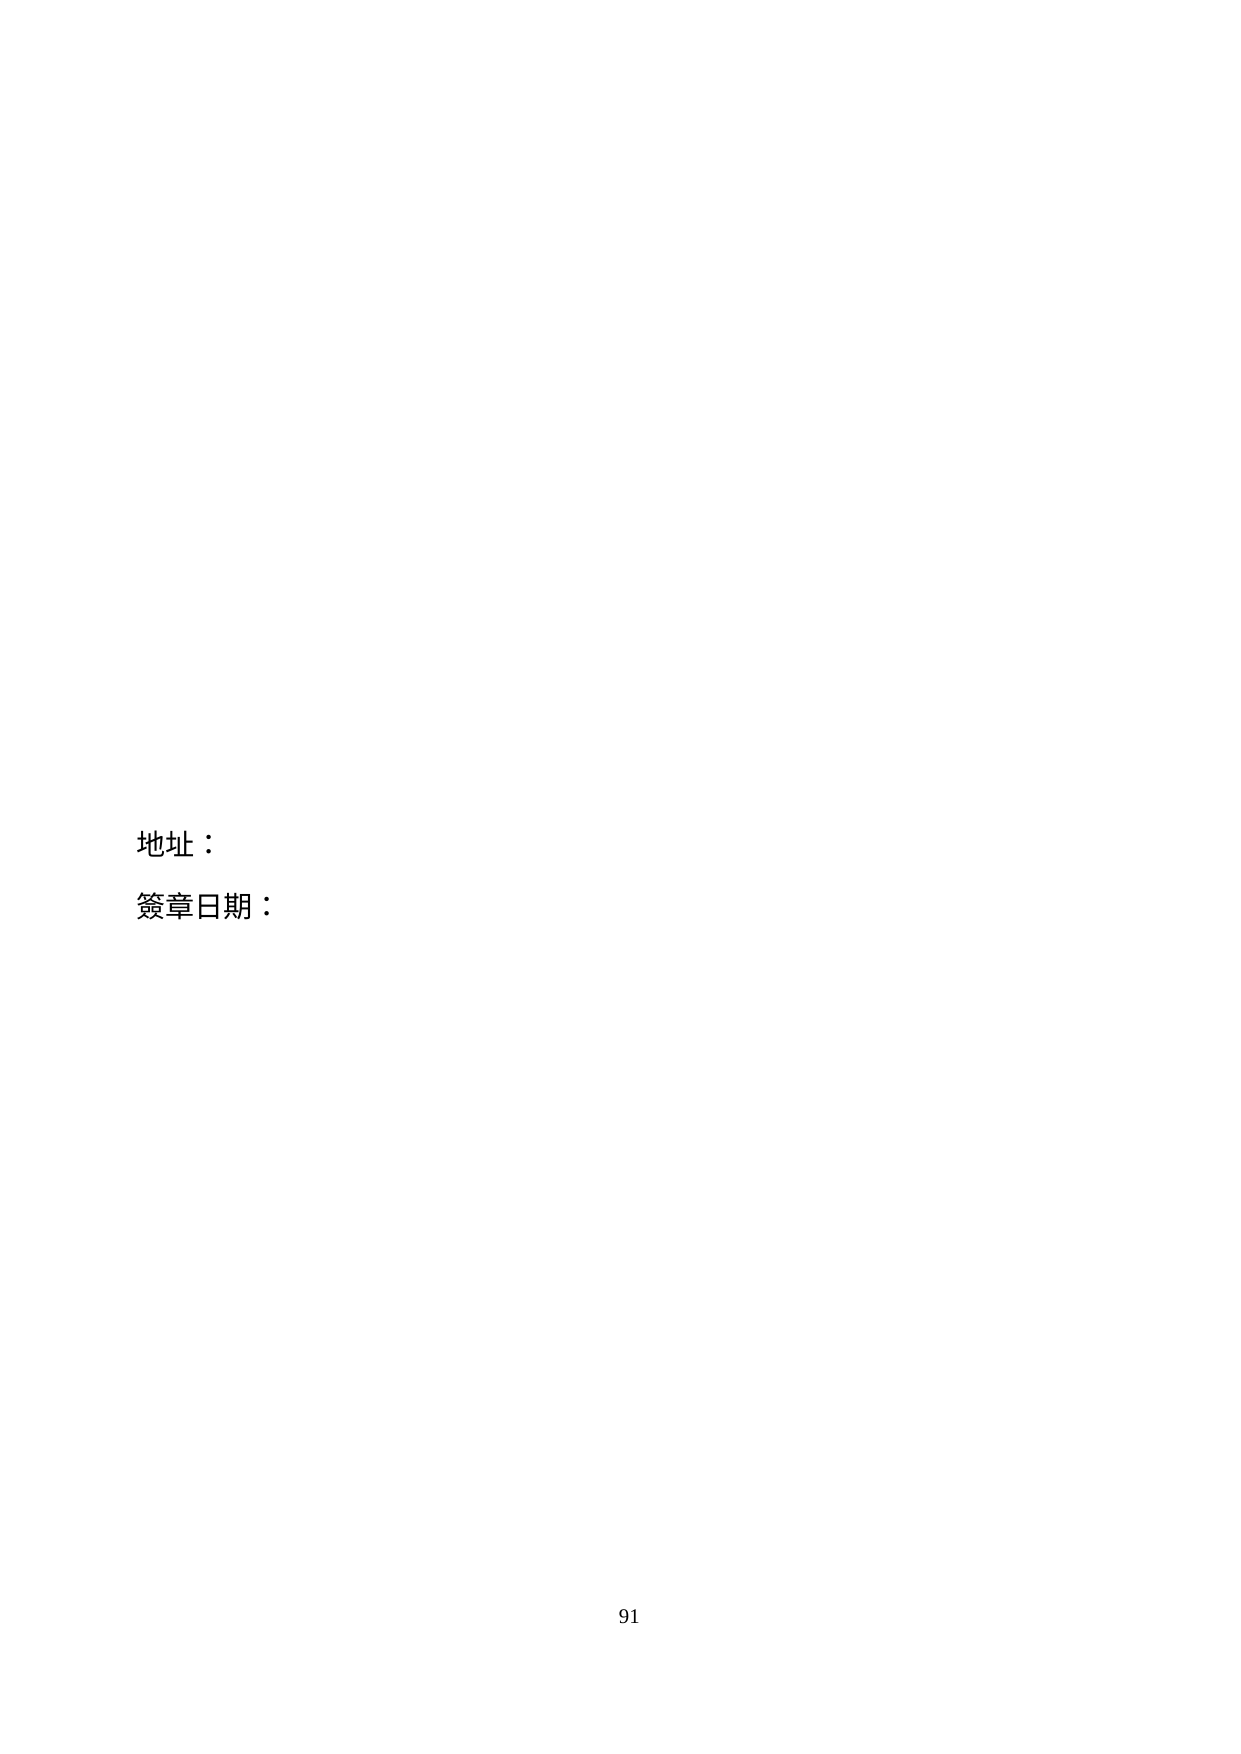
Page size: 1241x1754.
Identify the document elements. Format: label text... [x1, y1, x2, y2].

text 地址： [136, 801, 1122, 863]
text 簽章日期： [136, 863, 1122, 926]
